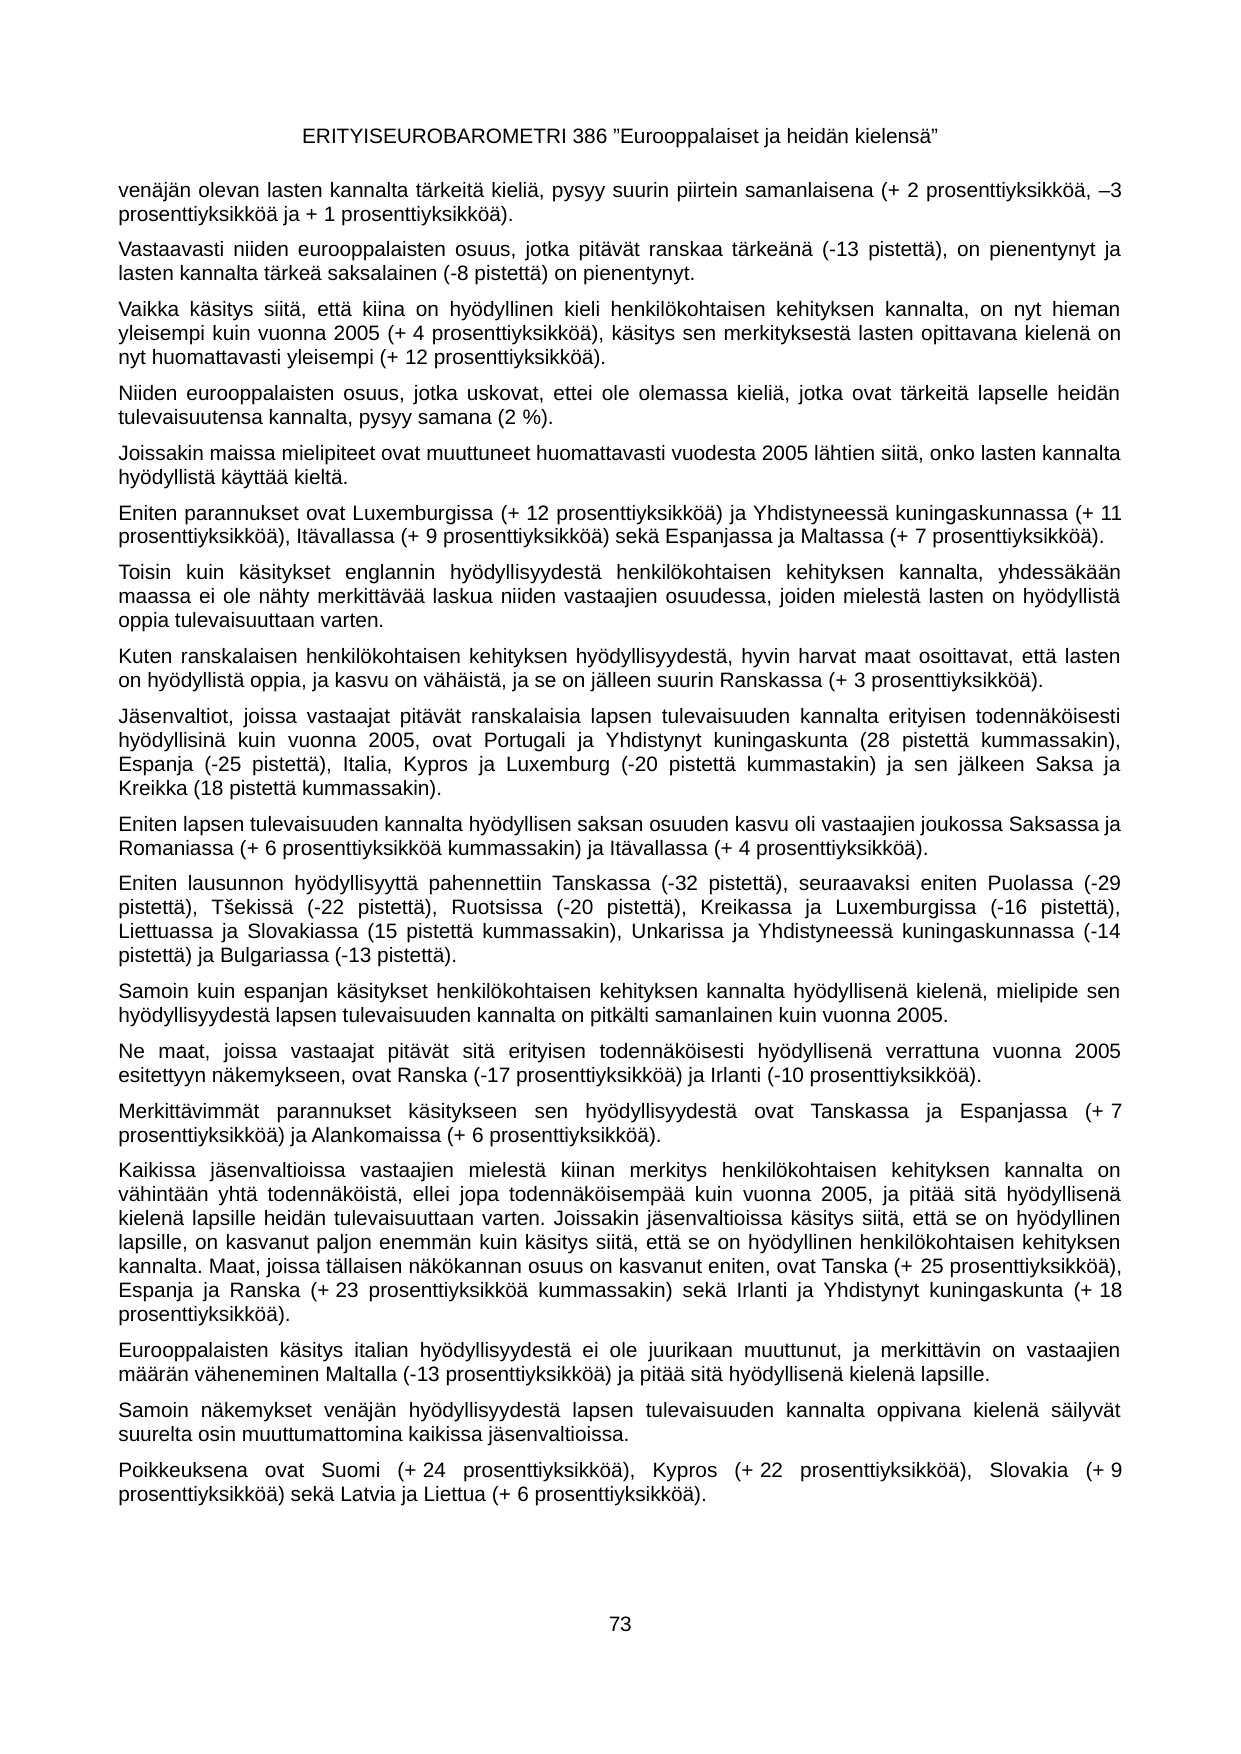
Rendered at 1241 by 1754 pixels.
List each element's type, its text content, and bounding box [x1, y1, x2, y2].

text Eniten parannukset ovat Luxemburgissa (+ 12 prosenttiyksikköä) ja Yhdistyneessä kuningaskunnassa (+ 11 prosenttiyksikköä), Itävallassa (+ 9 prosenttiyksikköä) sekä Espanjassa ja Maltassa (+ 7 prosenttiyksikköä). [118, 500, 1122, 548]
text Samoin näkemykset venäjän hyödyllisyydestä lapsen tulevaisuuden kannalta oppivana kielenä säilyvät suurelta osin muuttumattomina kaikissa jäsenvaltioissa. [118, 1398, 1122, 1446]
text Vastaavasti niiden eurooppalaisten osuus, jotka pitävät ranskaa tärkeänä (-13 pistettä), on pienentynyt ja lasten kannalta tärkeä saksalainen (-8 pistettä) on pienentynyt. [118, 237, 1122, 285]
text venäjän olevan lasten kannalta tärkeitä kieliä, pysyy suurin piirtein samanlaisena (+ 2 prosenttiyksikköä, –3 prosenttiyksikköä ja + 1 prosenttiyksikköä). [118, 177, 1122, 225]
text Eniten lapsen tulevaisuuden kannalta hyödyllisen saksan osuuden kasvu oli vastaajien joukossa Saksassa ja Romaniassa (+ 6 prosenttiyksikköä kummassakin) ja Itävallassa (+ 4 prosenttiyksikköä). [118, 811, 1122, 859]
text Kuten ranskalaisen henkilökohtaisen kehityksen hyödyllisyydestä, hyvin harvat maat osoittavat, että lasten on hyödyllistä oppia, ja kasvu on vähäistä, ja se on jälleen suurin Ranskassa (+ 3 prosenttiyksikköä). [118, 644, 1122, 692]
text Jäsenvaltiot, joissa vastaajat pitävät ranskalaisia lapsen tulevaisuuden kannalta erityisen todennäköisesti hyödyllisinä kuin vuonna 2005, ovat Portugali ja Yhdistynyt kuningaskunta (28 pistettä kummassakin), Espanja (-25 pistettä), Italia, Kypros ja Luxemburg (-20 pistettä kummastakin) ja sen jälkeen Saksa ja Kreikka (18 pistettä kummassakin). [118, 704, 1122, 799]
text Joissakin maissa mielipiteet ovat muuttuneet huomattavasti vuodesta 2005 lähtien siitä, onko lasten kannalta hyödyllistä käyttää kieltä. [118, 441, 1122, 488]
text Poikkeuksena ovat Suomi (+ 24 prosenttiyksikköä), Kypros (+ 22 prosenttiyksikköä), Slovakia (+ 9 prosenttiyksikköä) sekä Latvia ja Liettua (+ 6 prosenttiyksikköä). [118, 1457, 1122, 1505]
text Samoin kuin espanjan käsitykset henkilökohtaisen kehityksen kannalta hyödyllisenä kielenä, mielipide sen hyödyllisyydestä lapsen tulevaisuuden kannalta on pitkälti samanlainen kuin vuonna 2005. [118, 979, 1122, 1027]
text Vaikka käsitys siitä, että kiina on hyödyllinen kieli henkilökohtaisen kehityksen kannalta, on nyt hieman yleisempi kuin vuonna 2005 (+ 4 prosenttiyksikköä), käsitys sen merkityksestä lasten opittavana kielenä on nyt huomattavasti yleisempi (+ 12 prosenttiyksikköä). [118, 297, 1122, 369]
text Eurooppalaisten käsitys italian hyödyllisyydestä ei ole juurikaan muuttunut, ja merkittävin on vastaajien määrän väheneminen Maltalla (-13 prosenttiyksikköä) ja pitää sitä hyödyllisenä kielenä lapsille. [118, 1338, 1122, 1386]
text Toisin kuin käsitykset englannin hyödyllisyydestä henkilökohtaisen kehityksen kannalta, yhdessäkään maassa ei ole nähty merkittävää laskua niiden vastaajien osuudessa, joiden mielestä lasten on hyödyllistä oppia tulevaisuuttaan varten. [118, 560, 1122, 632]
text Niiden eurooppalaisten osuus, jotka uskovat, ettei ole olemassa kieliä, jotka ovat tärkeitä lapselle heidän tulevaisuutensa kannalta, pysyy samana (2 %). [118, 381, 1122, 429]
text Merkittävimmät parannukset käsitykseen sen hyödyllisyydestä ovat Tanskassa ja Espanjassa (+ 7 prosenttiyksikköä) ja Alankomaissa (+ 6 prosenttiyksikköä). [118, 1098, 1122, 1146]
text Ne maat, joissa vastaajat pitävät sitä erityisen todennäköisesti hyödyllisenä verrattuna vuonna 2005 esitettyyn näkemykseen, ovat Ranska (-17 prosenttiyksikköä) ja Irlanti (-10 prosenttiyksikköä). [118, 1039, 1122, 1087]
text Eniten lausunnon hyödyllisyyttä pahennettiin Tanskassa (-32 pistettä), seuraavaksi eniten Puolassa (-29 pistettä), Tšekissä (-22 pistettä), Ruotsissa (-20 pistettä), Kreikassa ja Luxemburgissa (-16 pistettä), Liettuassa ja Slovakiassa (15 pistettä kummassakin), Unkarissa ja Yhdistyneessä kuningaskunnassa (-14 pistettä) ja Bulgariassa (-13 pistettä). [118, 871, 1122, 967]
text Kaikissa jäsenvaltioissa vastaajien mielestä kiinan merkitys henkilökohtaisen kehityksen kannalta on vähintään yhtä todennäköistä, ellei jopa todennäköisempää kuin vuonna 2005, ja pitää sitä hyödyllisenä kielenä lapsille heidän tulevaisuuttaan varten. Joissakin jäsenvaltioissa käsitys siitä, että se on hyödyllinen lapsille, on kasvanut paljon enemmän kuin käsitys siitä, että se on hyödyllinen henkilökohtaisen kehityksen kannalta. Maat, joissa tällaisen näkökannan osuus on kasvanut eniten, ovat Tanska (+ 25 prosenttiyksikköä), Espanja ja Ranska (+ 23 prosenttiyksikköä kummassakin) sekä Irlanti ja Yhdistynyt kuningaskunta (+ 18 prosenttiyksikköä). [118, 1158, 1122, 1326]
